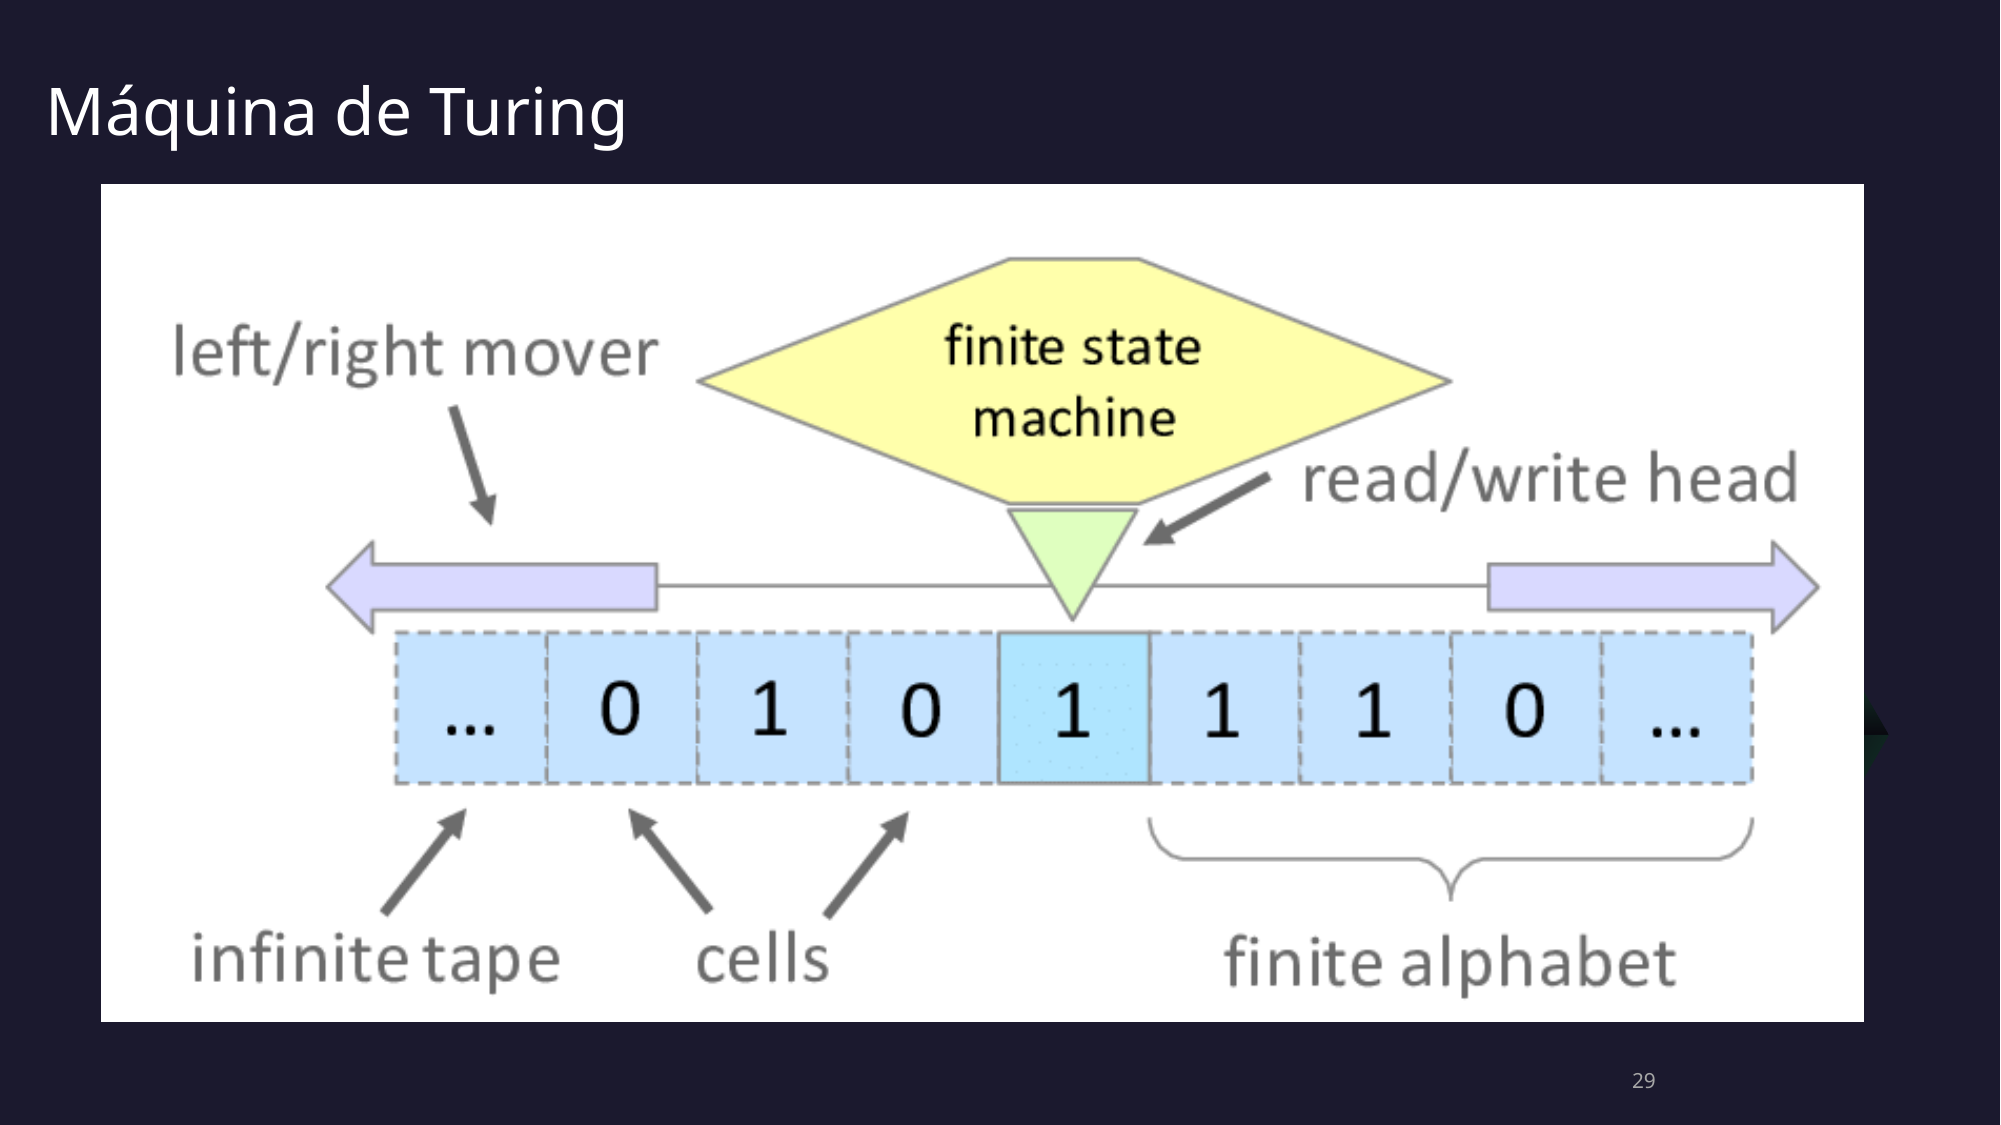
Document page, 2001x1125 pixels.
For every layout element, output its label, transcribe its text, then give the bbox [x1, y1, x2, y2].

picture [101, 184, 1864, 1022]
title Máquina de Turing [45, 36, 756, 150]
text_box [1632, 1067, 1910, 1093]
